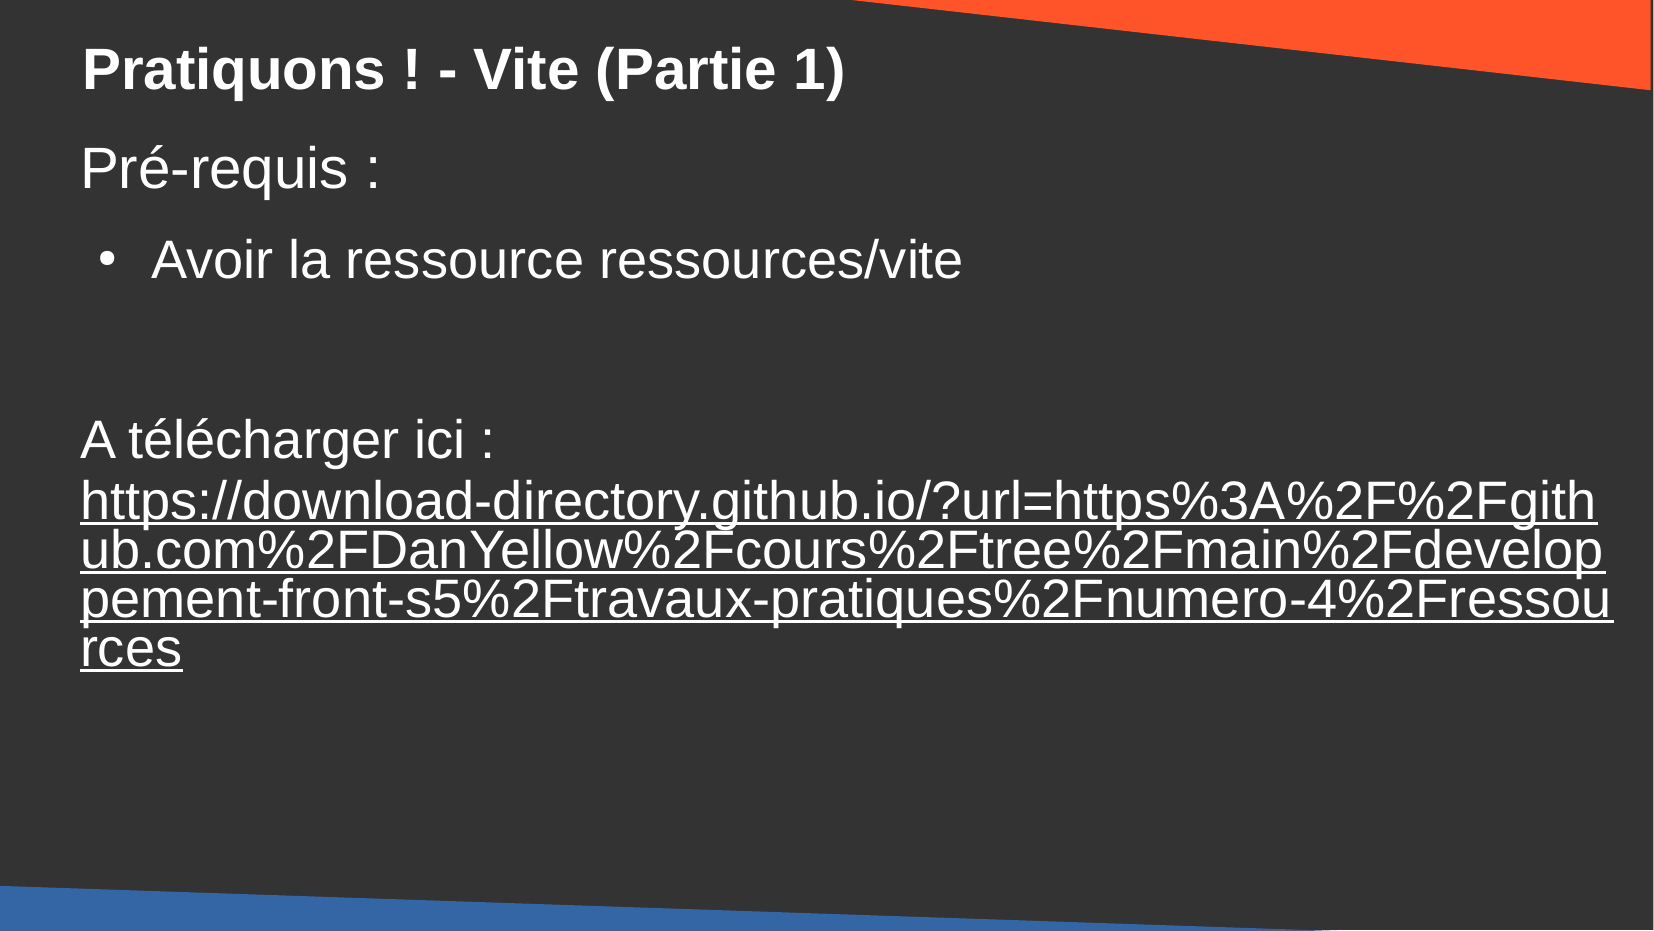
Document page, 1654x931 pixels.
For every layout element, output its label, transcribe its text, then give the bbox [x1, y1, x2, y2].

text_box [0, 885, 1337, 931]
list Pré-requis : Avoir la ressource ressources/vite A télécharger ici : https://download-directory.github.io/?url=https%3A%2F%2Fgithub.com%2FDanYellow%2Fcours%2Ftree%2Fmain%2Fdeveloppement-front-s5%2Ftravaux-pratiques%2Fnumero-4%2Fressources [80, 135, 1620, 721]
title Pratiquons ! - Vite (Partie 1) [82, 37, 1571, 114]
text_box [851, 0, 1651, 91]
